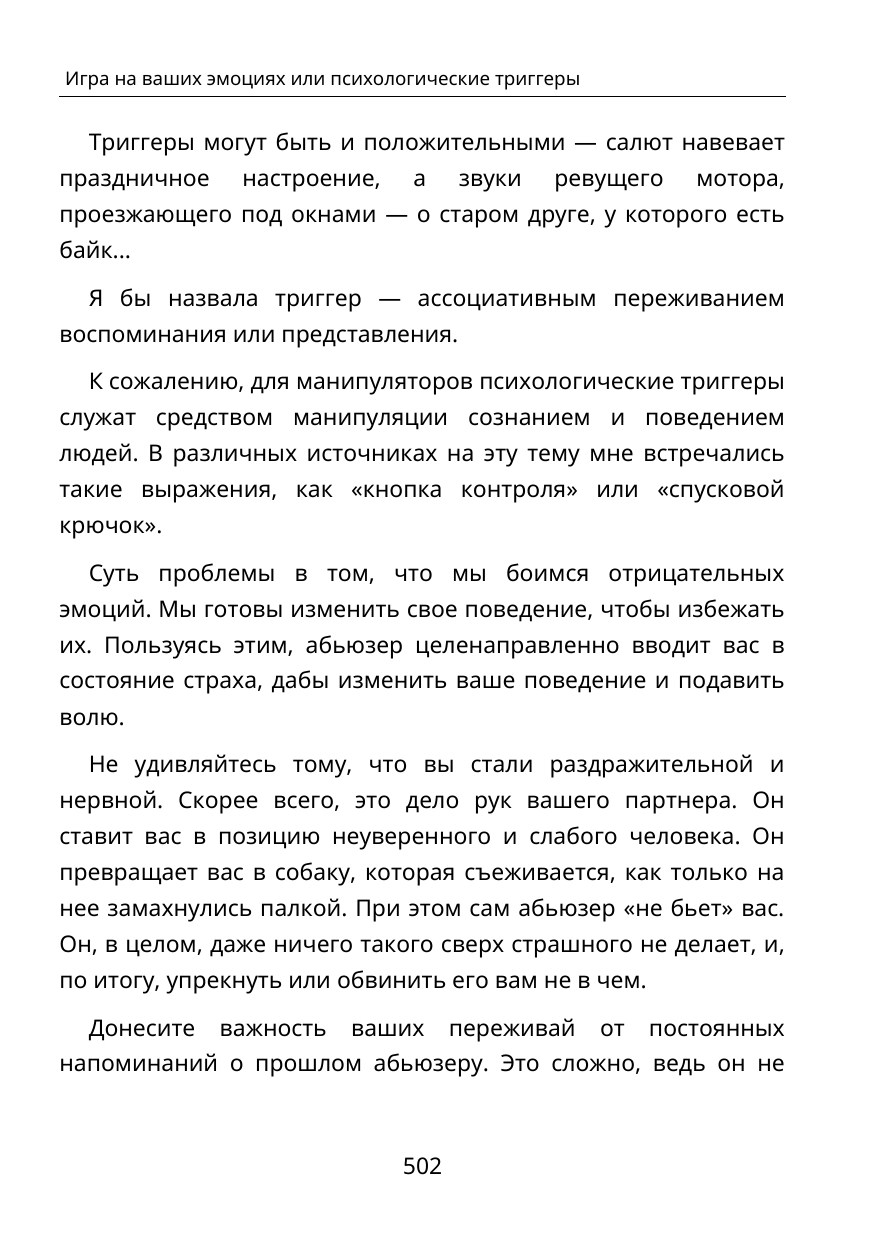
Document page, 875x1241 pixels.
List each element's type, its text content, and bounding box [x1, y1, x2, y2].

text Я бы назвала триггер — ассоциативным переживанием воспоминания или представления. [59, 282, 786, 349]
text Не удивляйтесь тому, что вы стали раздражительной и нервной. Скорее всего, это дело рук вашего партнера. Он ставит вас в позицию неуверенного и слабого человека. Он превращает вас в собаку, которая съеживается, как только на нее замахнулись палкой. При этом сам абьюзер «не бьет» вас. Он, в целом, даже ничего такого сверх страшного не делает, и, по итогу, упрекнуть или обвинить его вам не в чем. [59, 748, 786, 995]
text К сожалению, для манипуляторов психологические триггеры служат средством манипуляции сознанием и поведением людей. В различных источниках на эту тему мне встречались такие выражения, как «кнопка контроля» или «спусковой крючок». [59, 365, 786, 540]
text Триггеры могут быть и положительными — салют навевает праздничное настроение, а звуки ревущего мотора, проезжающего под окнами — о старом друге, у которого есть байк... [59, 126, 786, 265]
text Суть проблемы в том, что мы боимся отрицательных эмоций. Мы готовы изменить свое поведение, чтобы избежать их. Пользуясь этим, абьюзер целенаправленно вводит вас в состояние страха, дабы изменить ваше поведение и подавить волю. [59, 557, 786, 732]
text Донесите важность ваших переживай от постоянных напоминаний о прошлом абьюзеру. Это сложно, ведь он не [59, 1011, 786, 1079]
